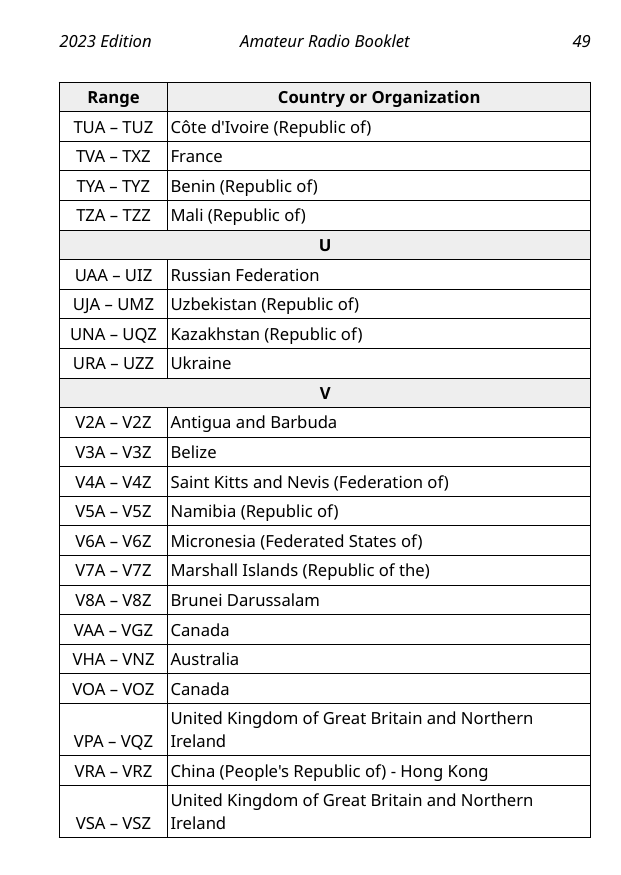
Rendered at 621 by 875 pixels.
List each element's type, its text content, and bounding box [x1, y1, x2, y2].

table_cell UNA – UQZ [60, 319, 167, 348]
table_cell France [168, 142, 590, 170]
table_cell V4A – V4Z [60, 467, 167, 496]
table_cell V2A – V2Z [60, 408, 167, 437]
table_cell VAA – VGZ [60, 615, 167, 644]
table_cell VSA – VSZ [60, 786, 167, 837]
table_cell Australia [168, 645, 590, 673]
table_cell Côte d'Ivoire (Republic of) [168, 112, 590, 141]
table_cell VOA – VOZ [60, 674, 167, 703]
table_cell Canada [168, 674, 590, 703]
table_cell TZA – TZZ [60, 201, 167, 229]
table_cell Micronesia (Federated States of) [168, 526, 590, 555]
table_cell V5A – V5Z [60, 497, 167, 525]
table_cell TYA – TYZ [60, 171, 167, 200]
table_cell TVA – TXZ [60, 142, 167, 170]
table_cell Belize [168, 438, 590, 466]
table_header Range [60, 83, 167, 111]
table_cell Antigua and Barbuda [168, 408, 590, 437]
table_cell V [60, 379, 590, 407]
table_cell Namibia (Republic of) [168, 497, 590, 525]
table_cell UJA – UMZ [60, 290, 167, 318]
table_cell V3A – V3Z [60, 438, 167, 466]
table_cell United Kingdom of Great Britain and Northern Ireland [168, 786, 590, 837]
table_cell VPA – VQZ [60, 704, 167, 755]
table_header Country or Organization [168, 83, 590, 111]
table_cell Saint Kitts and Nevis (Federation of) [168, 467, 590, 496]
table_cell V7A – V7Z [60, 556, 167, 584]
table_cell UAA – UIZ [60, 260, 167, 289]
table_cell V6A – V6Z [60, 526, 167, 555]
table_cell United Kingdom of Great Britain and Northern Ireland [168, 704, 590, 755]
table_cell Benin (Republic of) [168, 171, 590, 200]
table_cell VRA – VRZ [60, 756, 167, 785]
table_cell Canada [168, 615, 590, 644]
table_cell Mali (Republic of) [168, 201, 590, 229]
table_cell Russian Federation [168, 260, 590, 289]
table_cell TUA – TUZ [60, 112, 167, 141]
table_cell U [60, 231, 590, 259]
table_cell Brunei Darussalam [168, 586, 590, 614]
table_cell Marshall Islands (Republic of the) [168, 556, 590, 584]
table_cell Ukraine [168, 349, 590, 377]
table_cell Kazakhstan (Republic of) [168, 319, 590, 348]
table_cell China (People's Republic of) - Hong Kong [168, 756, 590, 785]
table_cell V8A – V8Z [60, 586, 167, 614]
table_cell Uzbekistan (Republic of) [168, 290, 590, 318]
table_cell URA – UZZ [60, 349, 167, 377]
table_cell VHA – VNZ [60, 645, 167, 673]
